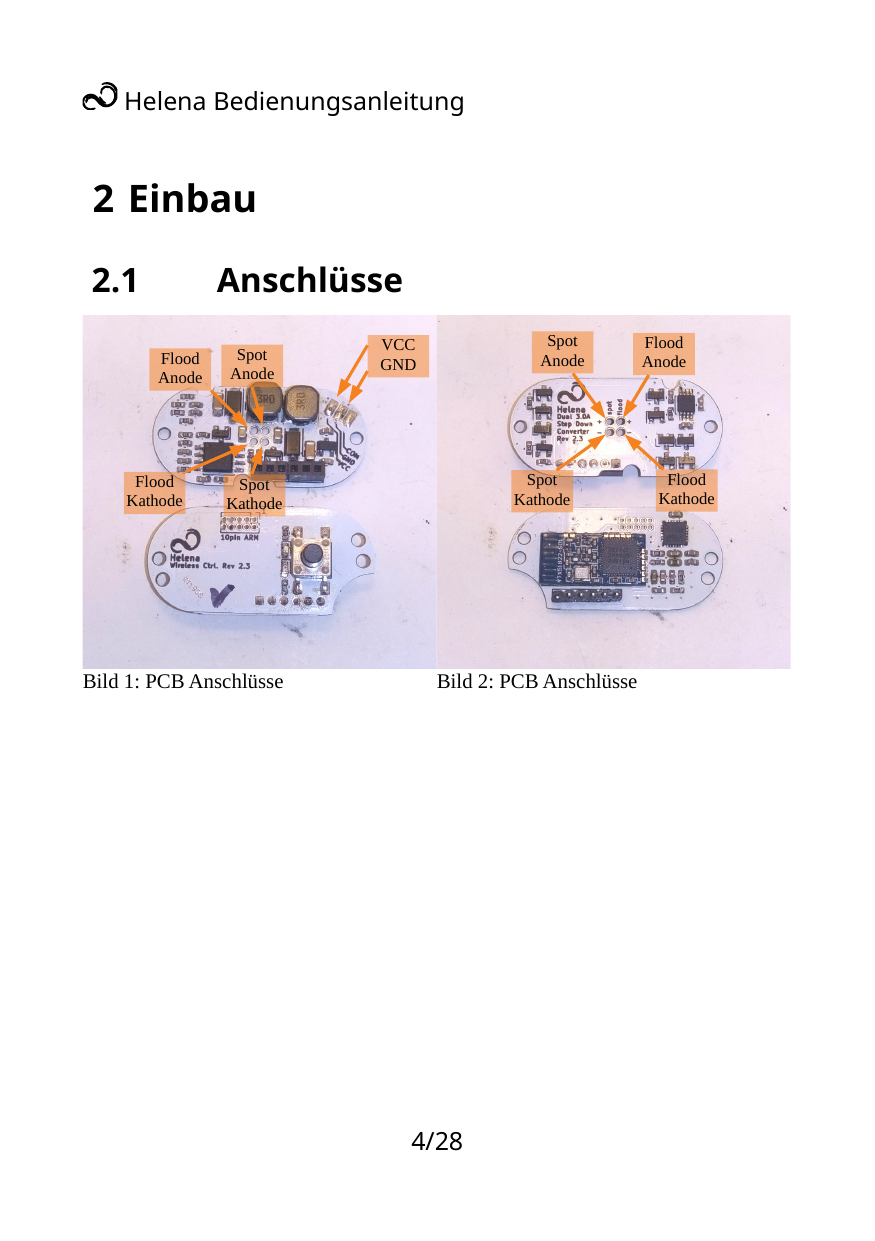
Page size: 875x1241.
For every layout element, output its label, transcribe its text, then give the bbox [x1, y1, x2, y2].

text Bild 2: PCB Anschlüsse [437, 669, 791, 693]
text Bild 1: PCB Anschlüsse [83, 669, 437, 693]
subtitle Anschlüsse [83, 257, 791, 302]
subtitle Einbau [83, 172, 791, 223]
picture [82, 315, 791, 669]
